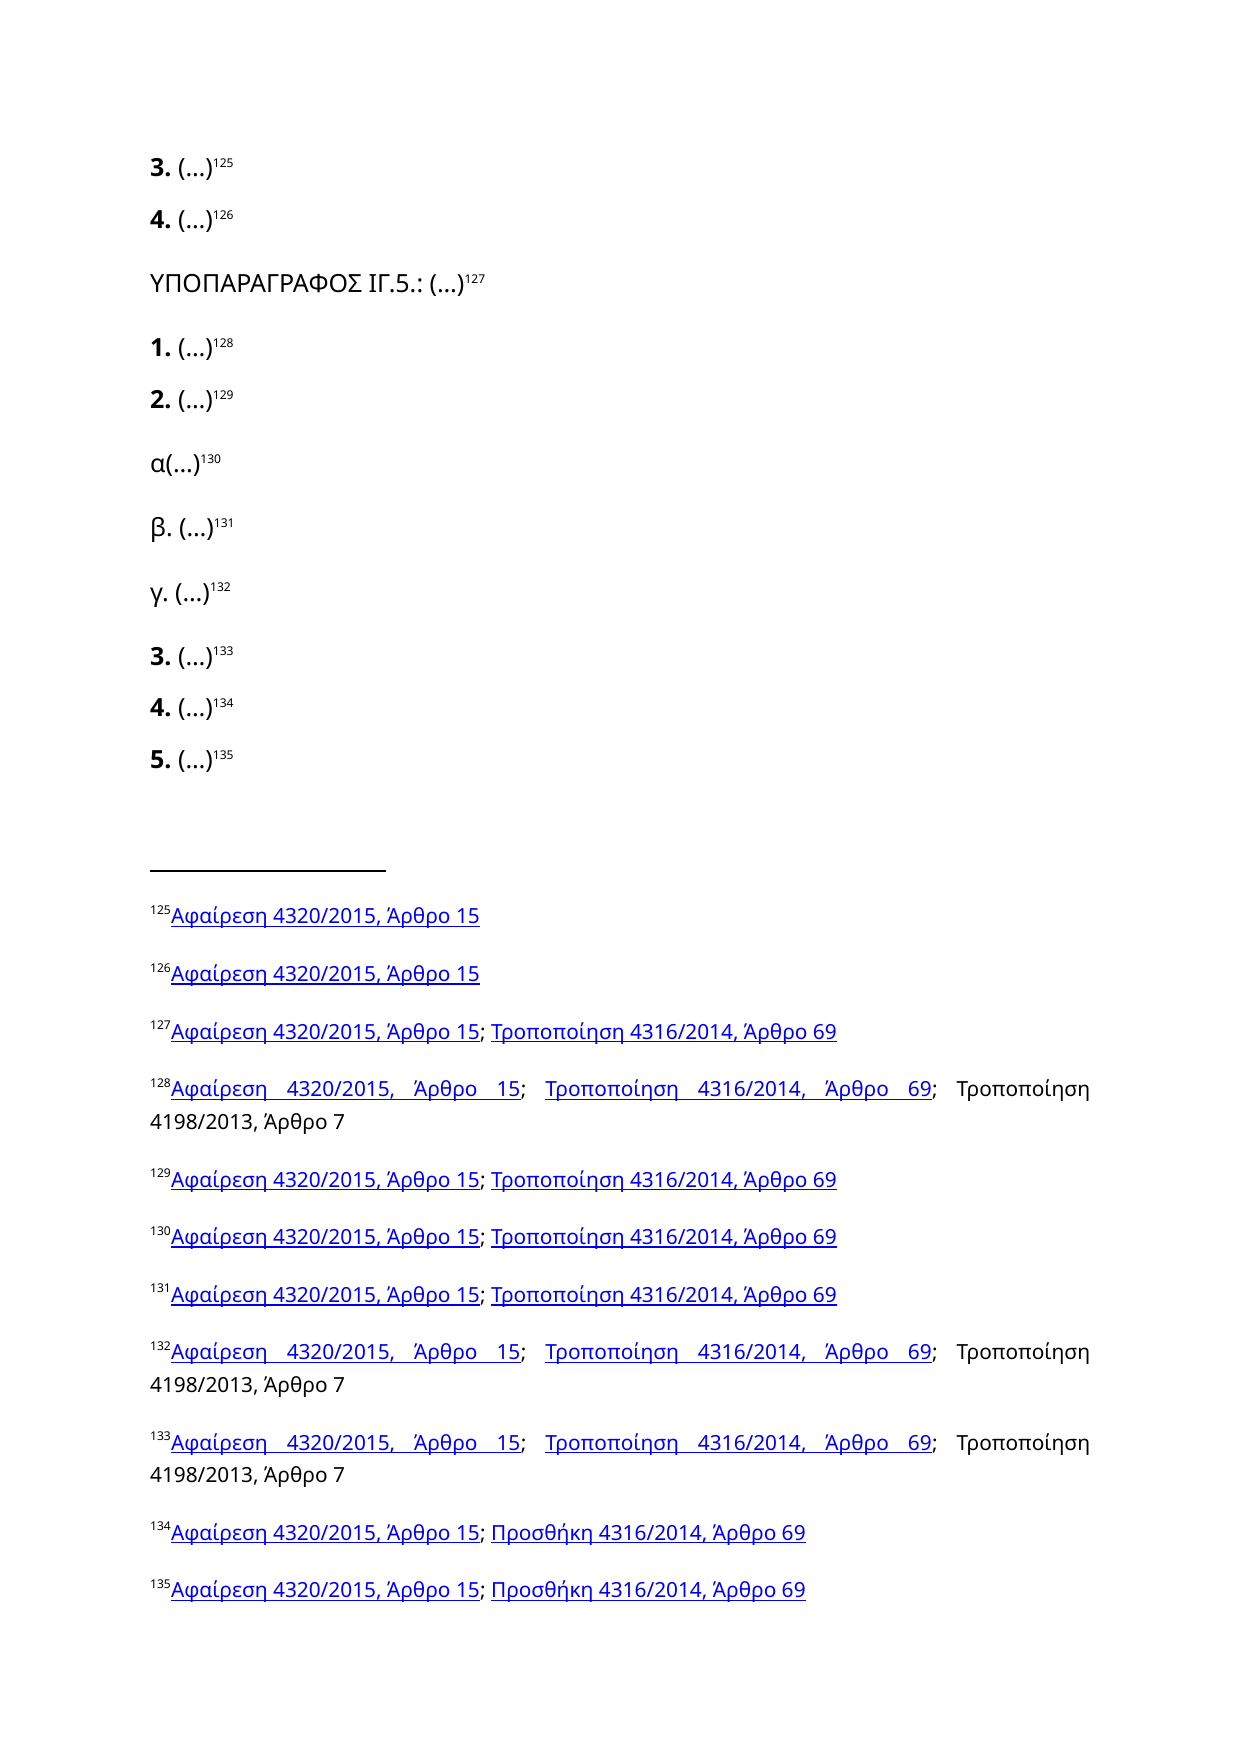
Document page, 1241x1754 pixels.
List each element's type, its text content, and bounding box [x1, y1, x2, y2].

text Αφαίρεση 4320/2015, Άρθρο 15; Τροποποίηση 4316/2014, Άρθρο 69 [150, 1280, 1090, 1308]
text Αφαίρεση 4320/2015, Άρθρο 15; Τροποποίηση 4316/2014, Άρθρο 69; Τροποποίηση 4198/2013, Άρθρο 7 [150, 1074, 1090, 1136]
text 5. (…) [150, 742, 1090, 776]
text γ. (…) [150, 574, 1090, 608]
text β. (…) [150, 510, 1090, 544]
text Αφαίρεση 4320/2015, Άρθρο 15; Τροποποίηση 4316/2014, Άρθρο 69 [150, 1222, 1090, 1251]
text 4. (…) [150, 690, 1090, 724]
text Αφαίρεση 4320/2015, Άρθρο 15 [150, 959, 1090, 988]
text Αφαίρεση 4320/2015, Άρθρο 15; Τροποποίηση 4316/2014, Άρθρο 69; Τροποποίηση 4198/2013, Άρθρο 7 [150, 1428, 1090, 1489]
text 2. (…) [150, 382, 1090, 416]
text Αφαίρεση 4320/2015, Άρθρο 15 [150, 902, 1090, 930]
text Αφαίρεση 4320/2015, Άρθρο 15; Προσθήκη 4316/2014, Άρθρο 69 [150, 1518, 1090, 1546]
text 4. (…) [150, 202, 1090, 236]
text 3. (…) [150, 150, 1090, 184]
text Αφαίρεση 4320/2015, Άρθρο 15; Τροποποίηση 4316/2014, Άρθρο 69; Τροποποίηση 4198/2013, Άρθρο 7 [150, 1337, 1090, 1398]
text Αφαίρεση 4320/2015, Άρθρο 15; Προσθήκη 4316/2014, Άρθρο 69 [150, 1576, 1090, 1604]
text 1. (…) [150, 330, 1090, 364]
text 3. (…) [150, 638, 1090, 672]
text Αφαίρεση 4320/2015, Άρθρο 15; Τροποποίηση 4316/2014, Άρθρο 69 [150, 1017, 1090, 1045]
text Αφαίρεση 4320/2015, Άρθρο 15; Τροποποίηση 4316/2014, Άρθρο 69 [150, 1165, 1090, 1193]
text α(…) [150, 446, 1090, 480]
text ΥΠΟΠΑΡΑΓΡΑΦΟΣ ΙΓ.5.: (…) [150, 266, 1090, 300]
